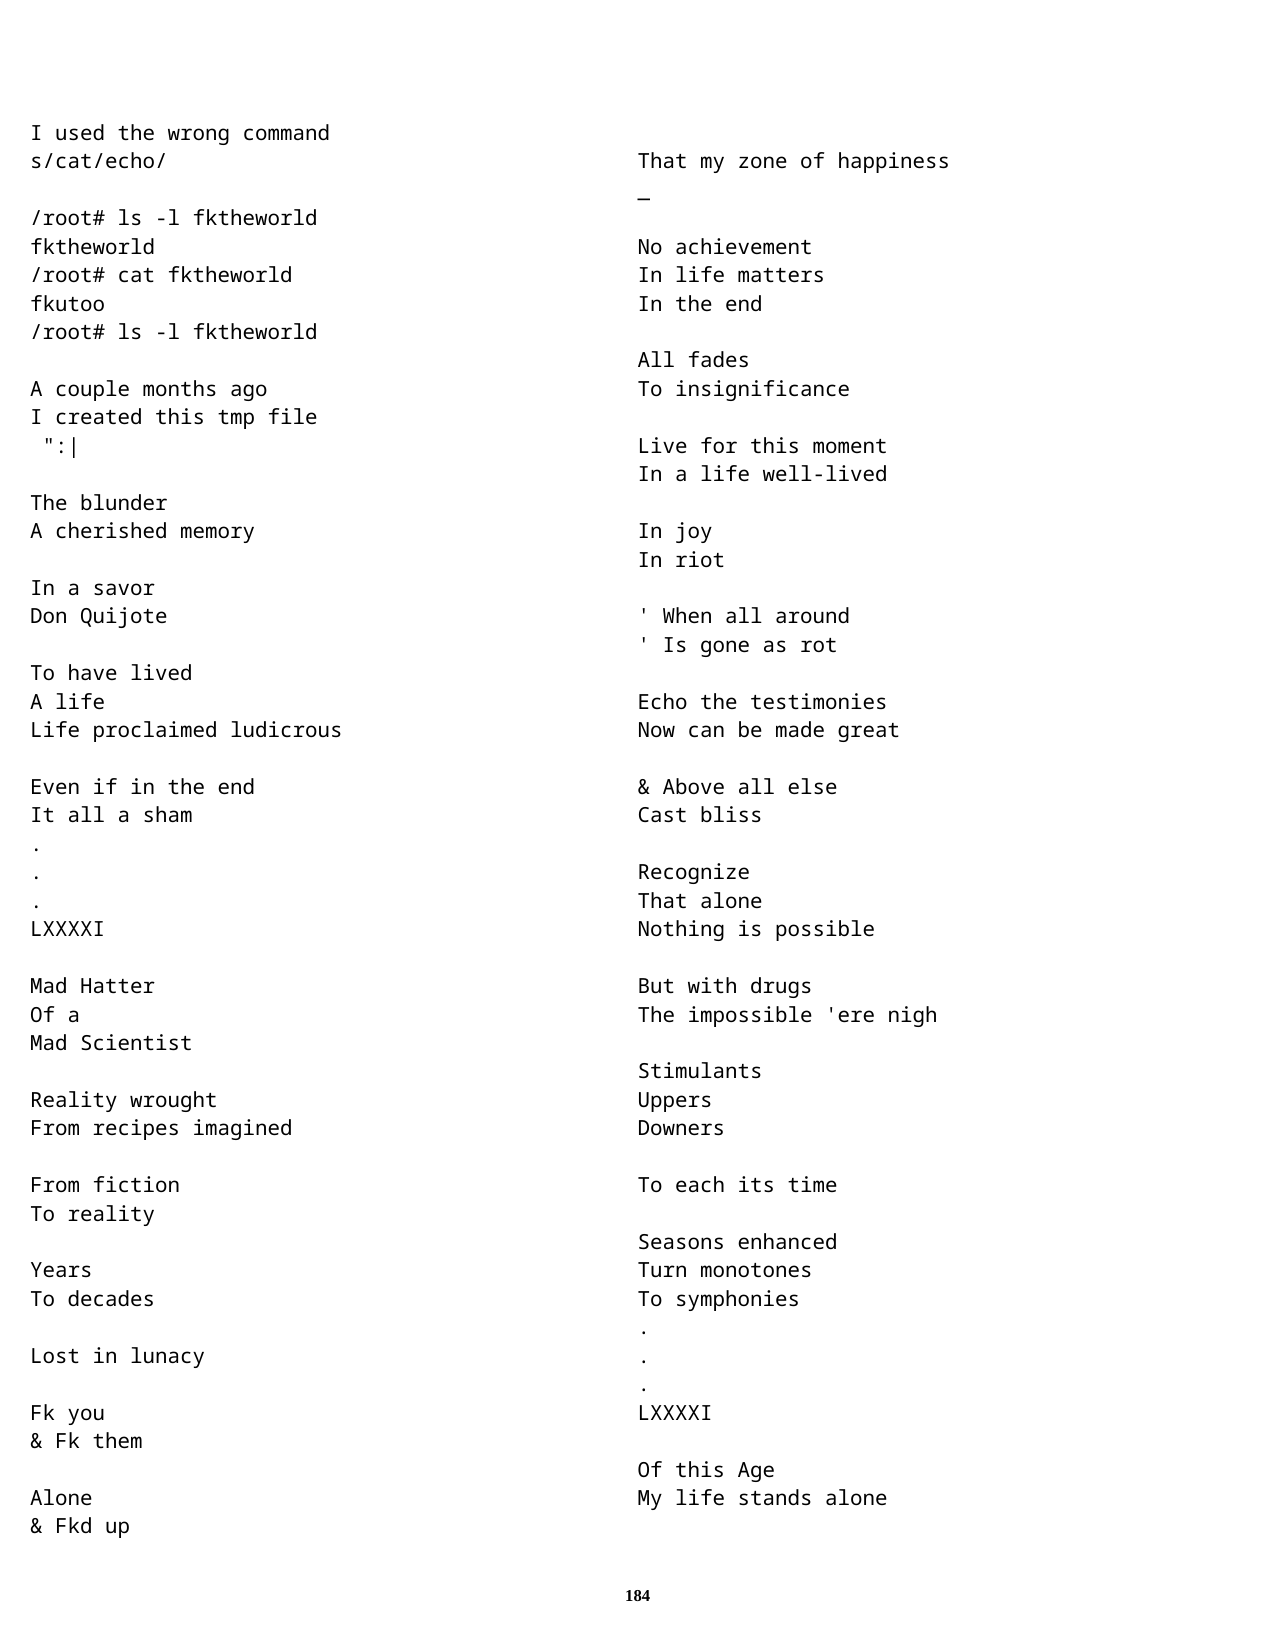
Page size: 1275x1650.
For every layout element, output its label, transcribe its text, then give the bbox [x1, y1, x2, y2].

text In life matters [637, 260, 1245, 289]
text In the end [637, 289, 1245, 317]
text But with drugs [637, 971, 1245, 1000]
text To decades [30, 1284, 637, 1312]
text From recipes imagined [30, 1113, 637, 1142]
text Now can be made great [637, 715, 1245, 744]
text From fiction [30, 1170, 637, 1199]
text Even if in the end [30, 772, 637, 801]
text LXXXXI [30, 914, 637, 943]
text That alone [637, 886, 1245, 914]
text Echo the testimonies [637, 687, 1245, 715]
text I created this tmp file [30, 402, 637, 431]
text Alone [30, 1483, 637, 1512]
text Lost in lunacy [30, 1341, 637, 1369]
text Mad Scientist [30, 1028, 637, 1057]
text & Above all else [637, 772, 1245, 801]
text That my zone of happiness [637, 147, 1245, 175]
text The impossible 'ere nigh [637, 1000, 1245, 1028]
text To reality [30, 1199, 637, 1227]
text Reality wrought [30, 1085, 637, 1113]
text In a life well-lived [637, 459, 1245, 488]
text Fk you [30, 1398, 637, 1426]
text . [30, 886, 637, 914]
text Of a [30, 1000, 637, 1028]
text . [637, 1341, 1245, 1369]
text Don Quijote [30, 602, 637, 630]
text Mad Hatter [30, 971, 637, 1000]
text To insignificance [637, 374, 1245, 402]
text s/cat/echo/ [30, 147, 637, 175]
text . [30, 857, 637, 886]
text Nothing is possible [637, 914, 1245, 943]
text In joy [637, 516, 1245, 545]
text ' Is gone as rot [637, 630, 1245, 658]
text All fades [637, 346, 1245, 374]
text ' When all around [637, 602, 1245, 630]
text In riot [637, 545, 1245, 573]
text fktheworld [30, 232, 637, 260]
text No achievement [637, 232, 1245, 260]
text ":| [30, 431, 637, 459]
text /root# ls -l fktheworld [30, 203, 637, 232]
text A couple months ago [30, 374, 637, 402]
text The blunder [30, 488, 637, 516]
text LXXXXI [637, 1398, 1245, 1426]
text Of this Age [637, 1455, 1245, 1483]
text /root# cat fktheworld [30, 260, 637, 289]
text Uppers [637, 1085, 1245, 1113]
text To each its time [637, 1170, 1245, 1199]
text It all a sham [30, 801, 637, 829]
text . [30, 829, 637, 857]
text Downers [637, 1113, 1245, 1142]
text In a savor [30, 573, 637, 602]
text Recognize [637, 857, 1245, 886]
text . [637, 1312, 1245, 1341]
text fkutoo [30, 289, 637, 317]
text I used the wrong command [30, 118, 637, 147]
text A life [30, 687, 637, 715]
text Turn monotones [637, 1256, 1245, 1284]
text Years [30, 1256, 637, 1284]
text My life stands alone [637, 1483, 1245, 1512]
text /root# ls -l fktheworld [30, 317, 637, 346]
text A cherished memory [30, 516, 637, 545]
text To symphonies [637, 1284, 1245, 1312]
text Cast bliss [637, 801, 1245, 829]
text Life proclaimed ludicrous [30, 715, 637, 744]
text Seasons enhanced [637, 1227, 1245, 1256]
text _ [637, 175, 1245, 203]
text To have lived [30, 658, 637, 687]
text Stimulants [637, 1057, 1245, 1085]
text & Fkd up [30, 1512, 637, 1540]
text . [637, 1369, 1245, 1398]
text Live for this moment [637, 431, 1245, 459]
text & Fk them [30, 1426, 637, 1455]
